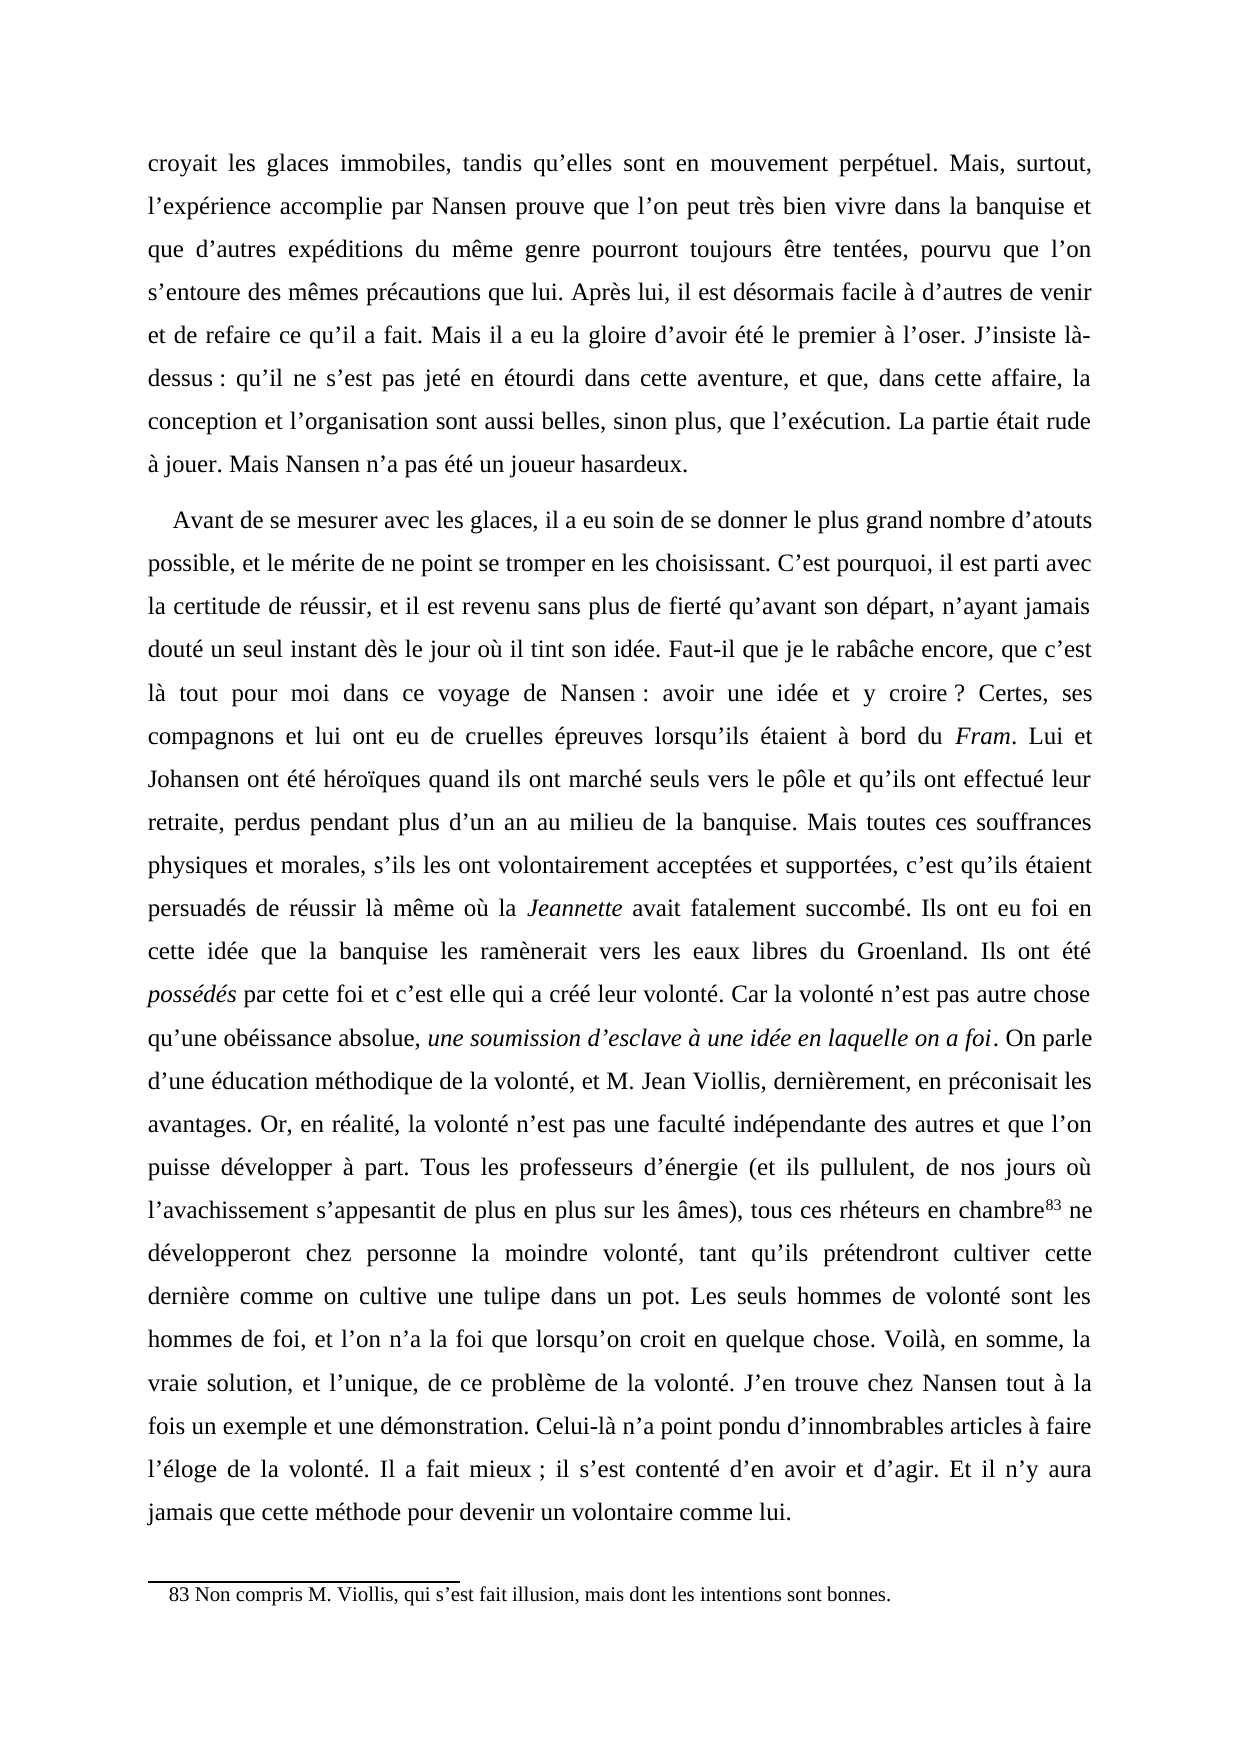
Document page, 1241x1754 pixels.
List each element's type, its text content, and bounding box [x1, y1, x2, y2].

text Non compris M. Viollis, qui s’est fait illusion, mais dont les intentions sont bonnes. [148, 1582, 1093, 1606]
text croyait les glaces immobiles, tandis qu’elles sont en mouvement perpétuel. Mais, surtout, l’expérience accomplie par Nansen prouve que l’on peut très bien vivre dans la banquise et que d’autres expéditions du même genre pourront toujours être tentées, pourvu que l’on s’entoure des mêmes précautions que lui. Après lui, il est désormais facile à d’autres de venir et de refaire ce qu’il a fait. Mais il a eu la gloire d’avoir été le premier à l’oser. J’insiste là-dessus : qu’il ne s’est pas jeté en étourdi dans cette aventure, et que, dans cette affaire, la conception et l’organisation sont aussi belles, sinon plus, que l’exécution. La partie était rude à jouer. Mais Nansen n’a pas été un joueur hasardeux. [148, 148, 1093, 478]
text Avant de se mesurer avec les glaces, il a eu soin de se donner le plus grand nombre d’atouts possible, et le mérite de ne point se tromper en les choisissant. C’est pourquoi, il est parti avec la certitude de réussir, et il est revenu sans plus de fierté qu’avant son départ, n’ayant jamais douté un seul instant dès le jour où il tint son idée. Faut-il que je le rabâche encore, que c’est là tout pour moi dans ce voyage de Nansen : avoir une idée et y croire ? Certes, ses compagnons et lui ont eu de cruelles épreuves lorsqu’ils étaient à bord du Fram. Lui et Johansen ont été héroïques quand ils ont marché seuls vers le pôle et qu’ils ont effectué leur retraite, perdus pendant plus d’un an au milieu de la banquise. Mais toutes ces souffrances physiques et morales, s’ils les ont volontairement acceptées et supportées, c’est qu’ils étaient persuadés de réussir là même où la Jeannette avait fatalement succombé. Ils ont eu foi en cette idée que la banquise les ramènerait vers les eaux libres du Groenland. Ils ont été possédés par cette foi et c’est elle qui a créé leur volonté. Car la volonté n’est pas autre chose qu’une obéissance absolue, une soumission d’esclave à une idée en laquelle on a foi. On parle d’une éducation méthodique de la volonté, et M. Jean Viollis, dernièrement, en préconisait les avantages. Or, en réalité, la volonté n’est pas une faculté indépendante des autres et que l’on puisse développer à part. Tous les professeurs d’énergie (et ils pullulent, de nos jours où l’avachissement s’appesantit de plus en plus sur les âmes), tous ces rhéteurs en chambre ne développeront chez personne la moindre volonté, tant qu’ils prétendront cultiver cette dernière comme on cultive une tulipe dans un pot. Les seuls hommes de volonté sont les hommes de foi, et l’on n’a la foi que lorsqu’on croit en quelque chose. Voilà, en somme, la vraie solution, et l’unique, de ce problème de la volonté. J’en trouve chez Nansen tout à la fois un exemple et une démonstration. Celui-là n’a point pondu d’innombrables articles à faire l’éloge de la volonté. Il a fait mieux ; il s’est contenté d’en avoir et d’agir. Et il n’y aura jamais que cette méthode pour devenir un volontaire comme lui. [148, 505, 1093, 1526]
